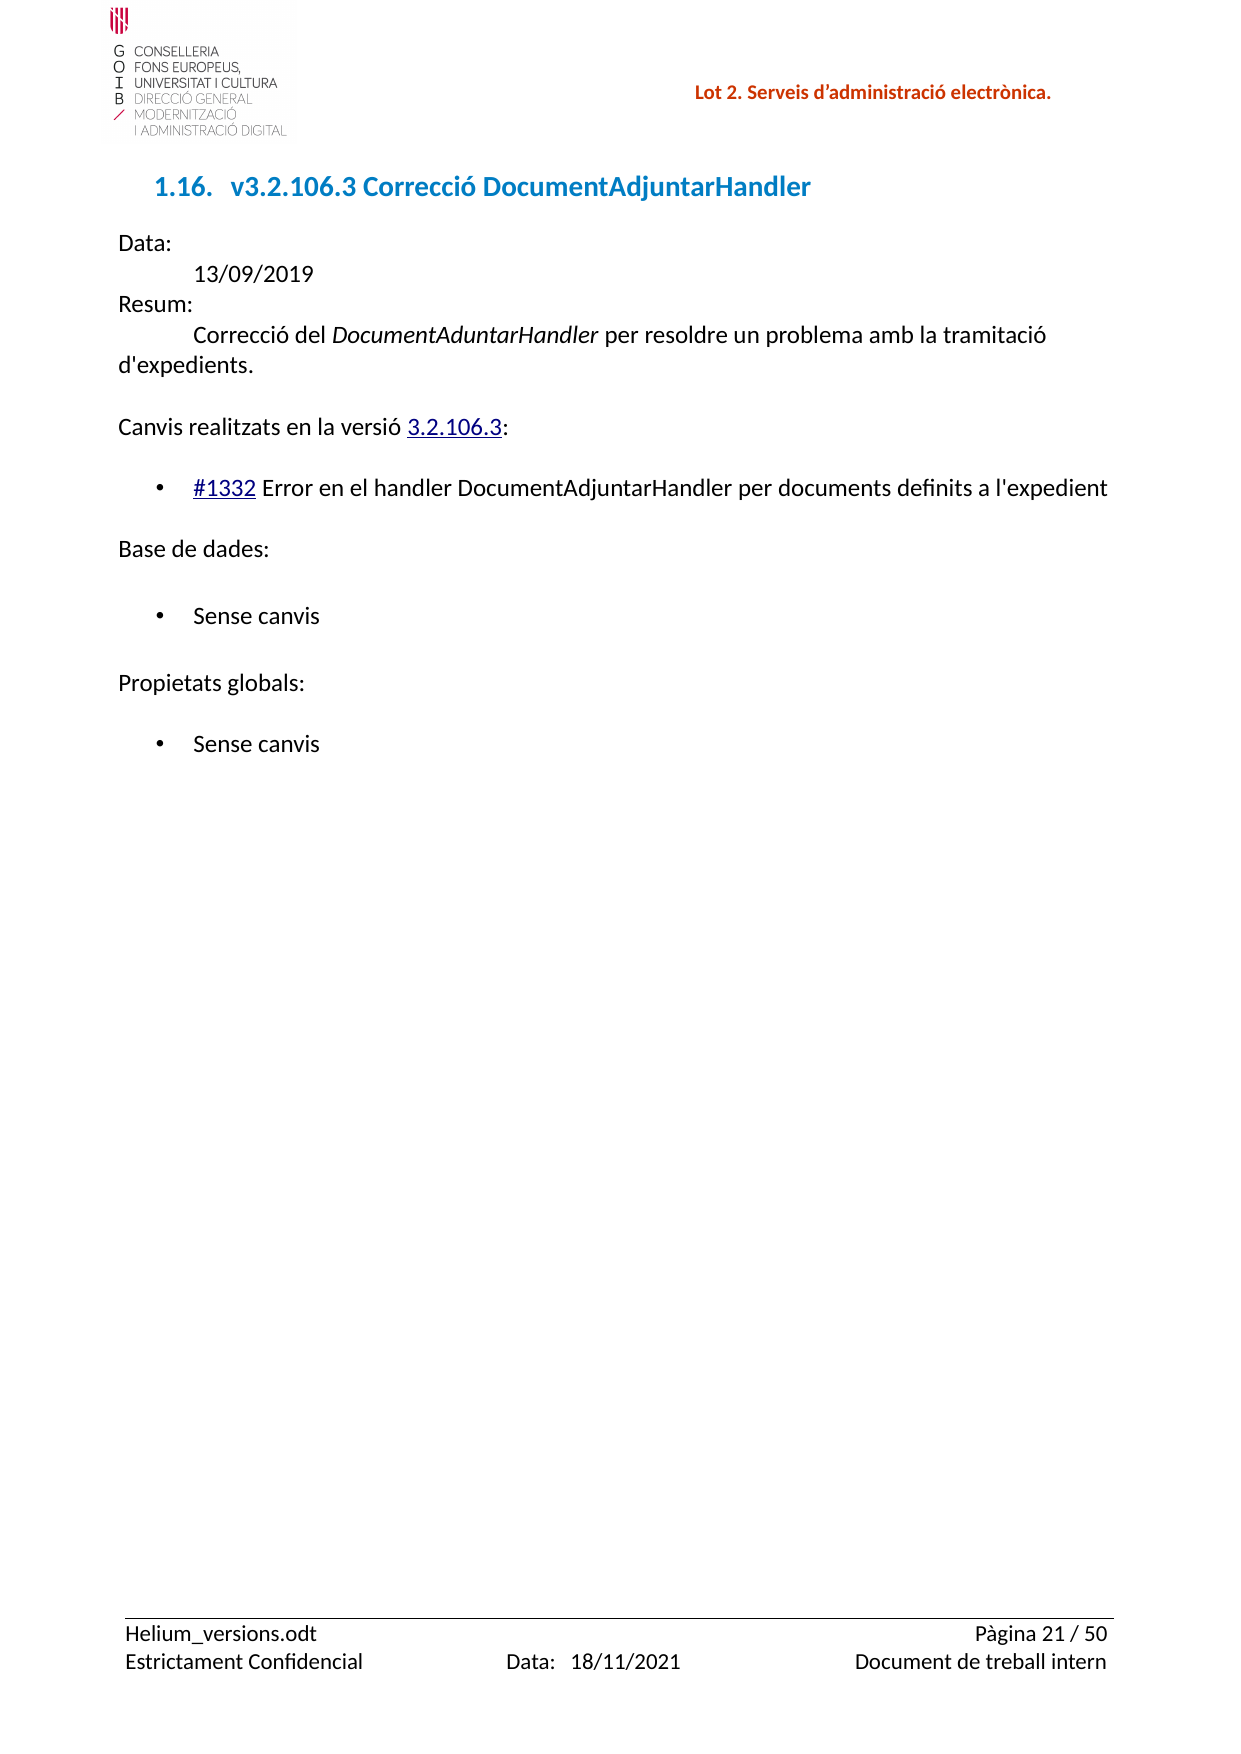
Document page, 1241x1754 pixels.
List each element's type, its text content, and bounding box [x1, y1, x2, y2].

picture [100, 0, 297, 144]
text Base de dades: [118, 533, 1122, 563]
text 13/09/2019 [118, 258, 1122, 289]
text Propietats globals: [118, 667, 1122, 697]
list #1332 Error en el handler DocumentAdjuntarHandler per documents definits a l'expedient [156, 472, 1122, 502]
subtitle v3.2.106.3 Correcció DocumentAdjuntarHandler [153, 168, 1122, 204]
text Resum: [118, 289, 1122, 319]
list Sense canvis [156, 600, 1122, 630]
text Data: [118, 228, 1122, 258]
text Canvis realitzats en la versió 3.2.106.3: [118, 411, 1122, 441]
text Correcció del DocumentAduntarHandler per resoldre un problema amb la tramitació d'expedients. [118, 319, 1122, 380]
list Sense canvis [156, 728, 1122, 758]
